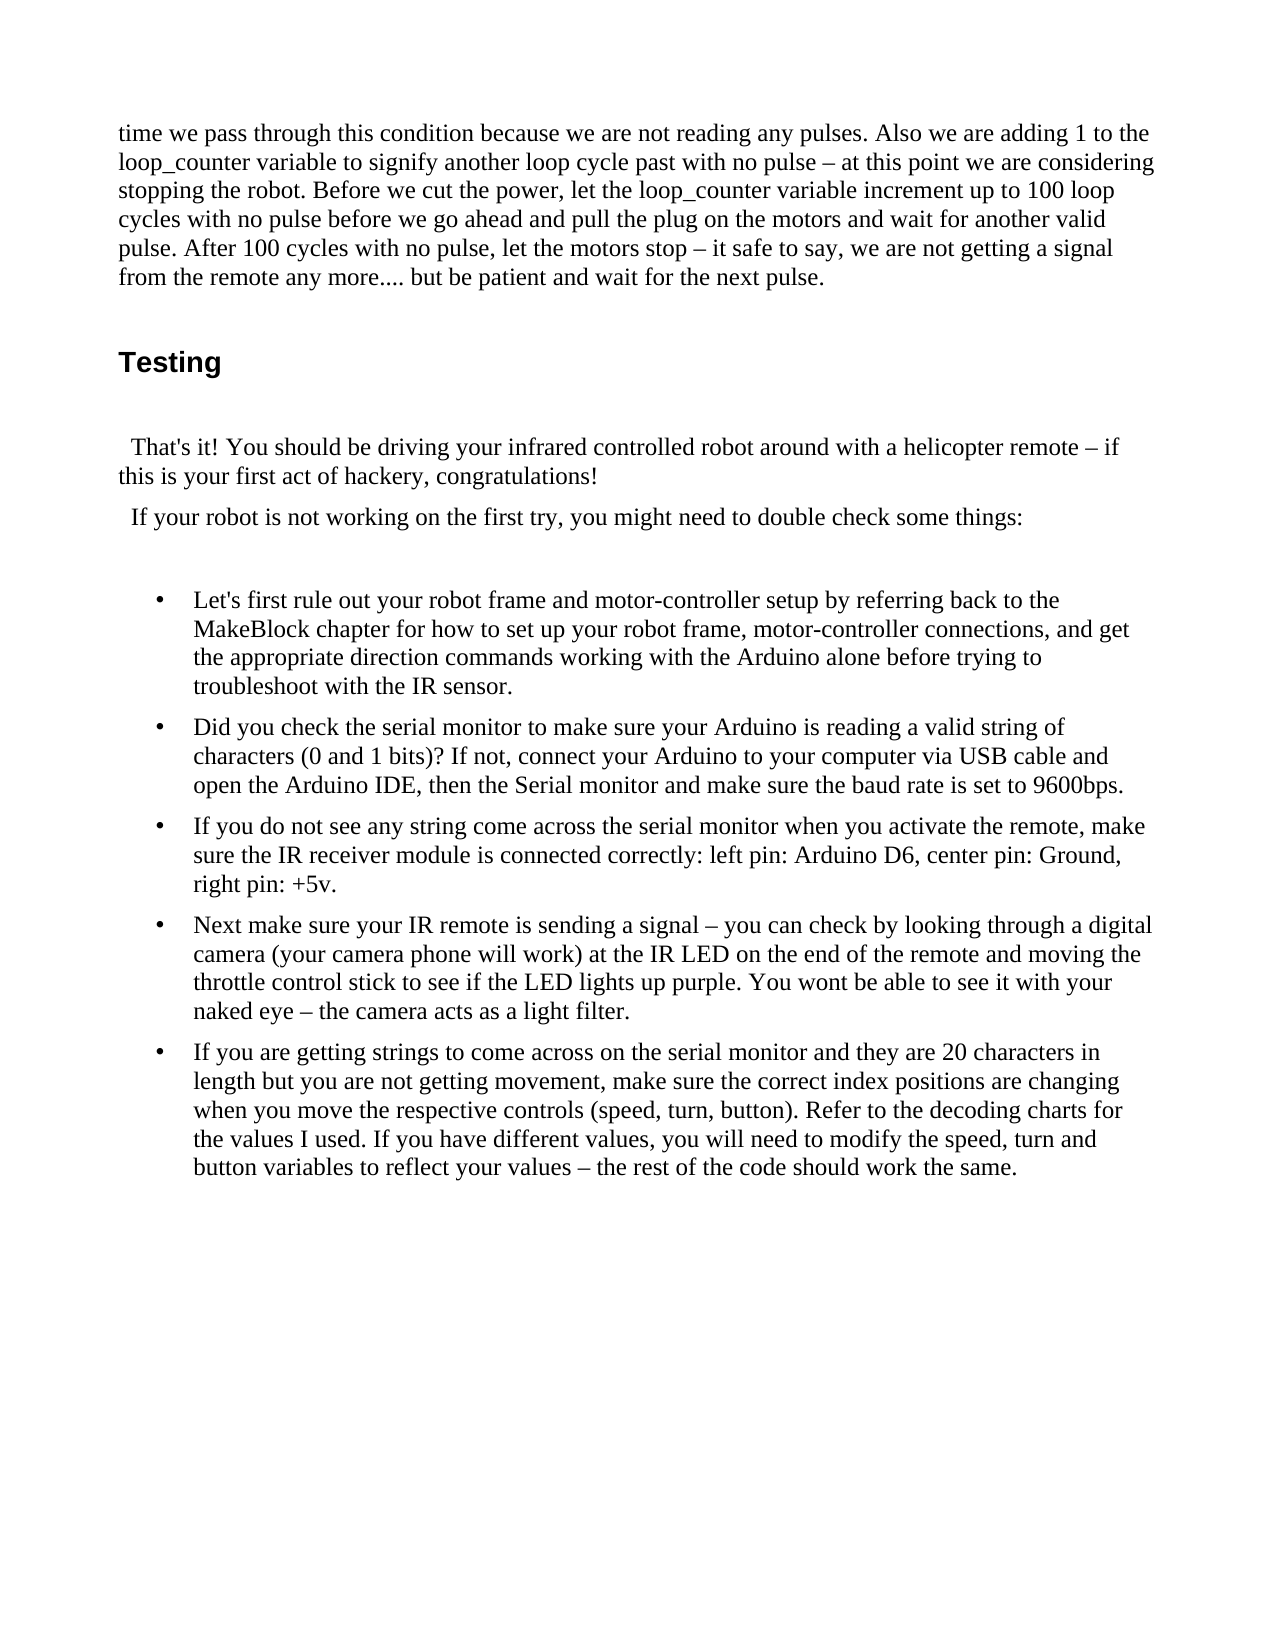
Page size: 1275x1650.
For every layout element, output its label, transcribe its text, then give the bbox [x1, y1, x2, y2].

text That's it! You should be driving your infrared controlled robot around with a helicopter remote – if this is your first act of hackery, congratulations! [118, 432, 1157, 490]
list If you are getting strings to come across on the serial monitor and they are 20 characters in length but you are not getting movement, make sure the correct index positions are changing when you move the respective controls (speed, turn, button). Refer to the decoding charts for the values I used. If you have different values, you will need to modify the speed, turn and button variables to reflect your values – the rest of the code should work the same. [156, 1037, 1157, 1181]
list Next make sure your IR remote is sending a signal – you can check by looking through a digital camera (your camera phone will work) at the IR LED on the end of the remote and moving the throttle control stick to see if the LED lights up purple. You wont be able to see it with your naked eye – the camera acts as a light filter. [156, 910, 1157, 1025]
text time we pass through this condition because we are not reading any pulses. Also we are adding 1 to the loop_counter variable to signify another loop cycle past with no pulse – at this point we are considering stopping the robot. Before we cut the power, let the loop_counter variable increment up to 100 loop cycles with no pulse before we go ahead and pull the plug on the motors and wait for another valid pulse. After 100 cycles with no pulse, let the motors stop – it safe to say, we are not getting a signal from the remote any more.... but be patient and wait for the next pulse. [118, 118, 1157, 291]
list Let's first rule out your robot frame and motor-controller setup by referring back to the MakeBlock chapter for how to set up your robot frame, motor-controller connections, and get the appropriate direction commands working with the Arduino alone before trying to troubleshoot with the IR sensor. [156, 585, 1157, 700]
text If your robot is not working on the first try, you might need to double check some things: [118, 502, 1157, 531]
list If you do not see any string come across the serial monitor when you activate the remote, make sure the IR receiver module is connected correctly: left pin: Arduino D6, center pin: Ground, right pin: +5v. [156, 811, 1157, 897]
list Did you check the serial monitor to make sure your Arduino is reading a valid string of characters (0 and 1 bits)? If not, connect your Arduino to your computer via USB cable and open the Arduino IDE, then the Serial monitor and make sure the baud rate is set to 9600bps. [156, 712, 1157, 799]
text Testing [118, 345, 1157, 378]
